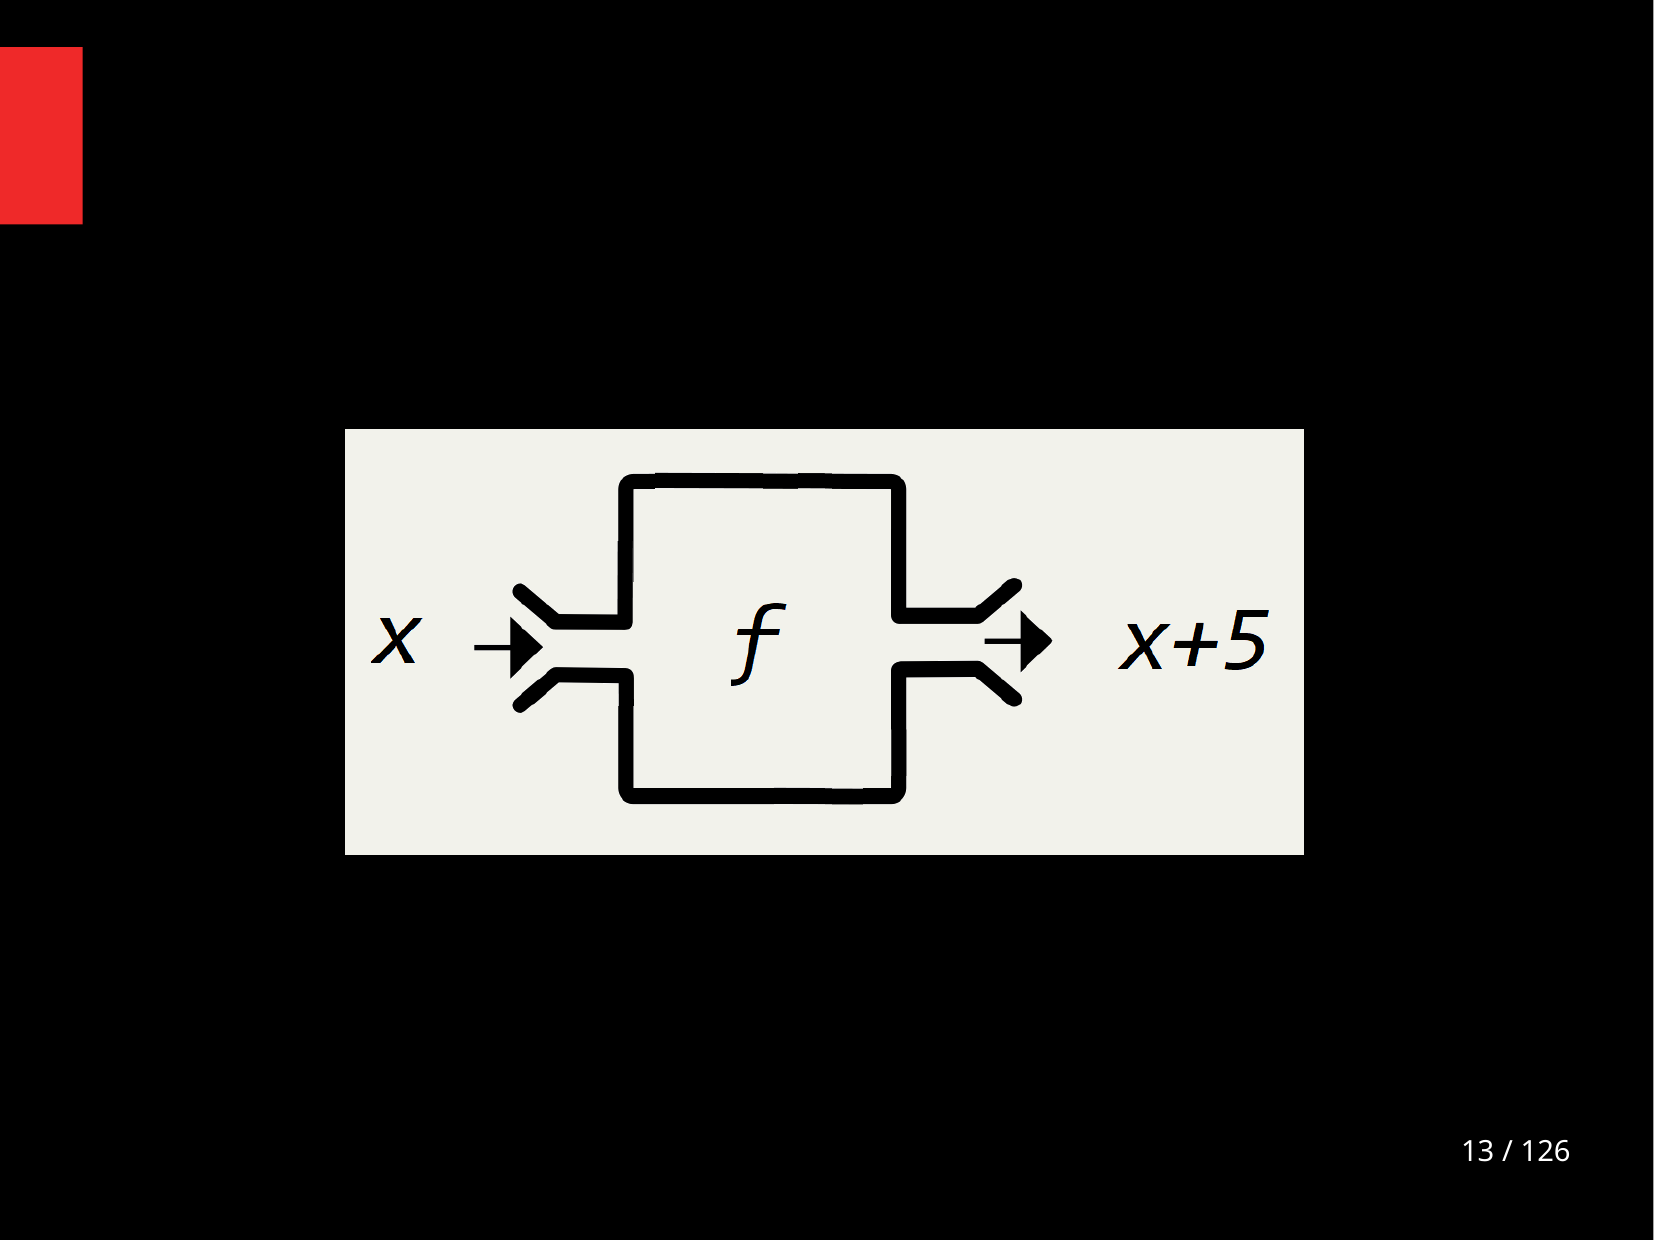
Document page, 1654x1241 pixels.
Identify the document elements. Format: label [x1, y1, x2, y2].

picture [345, 429, 1304, 856]
